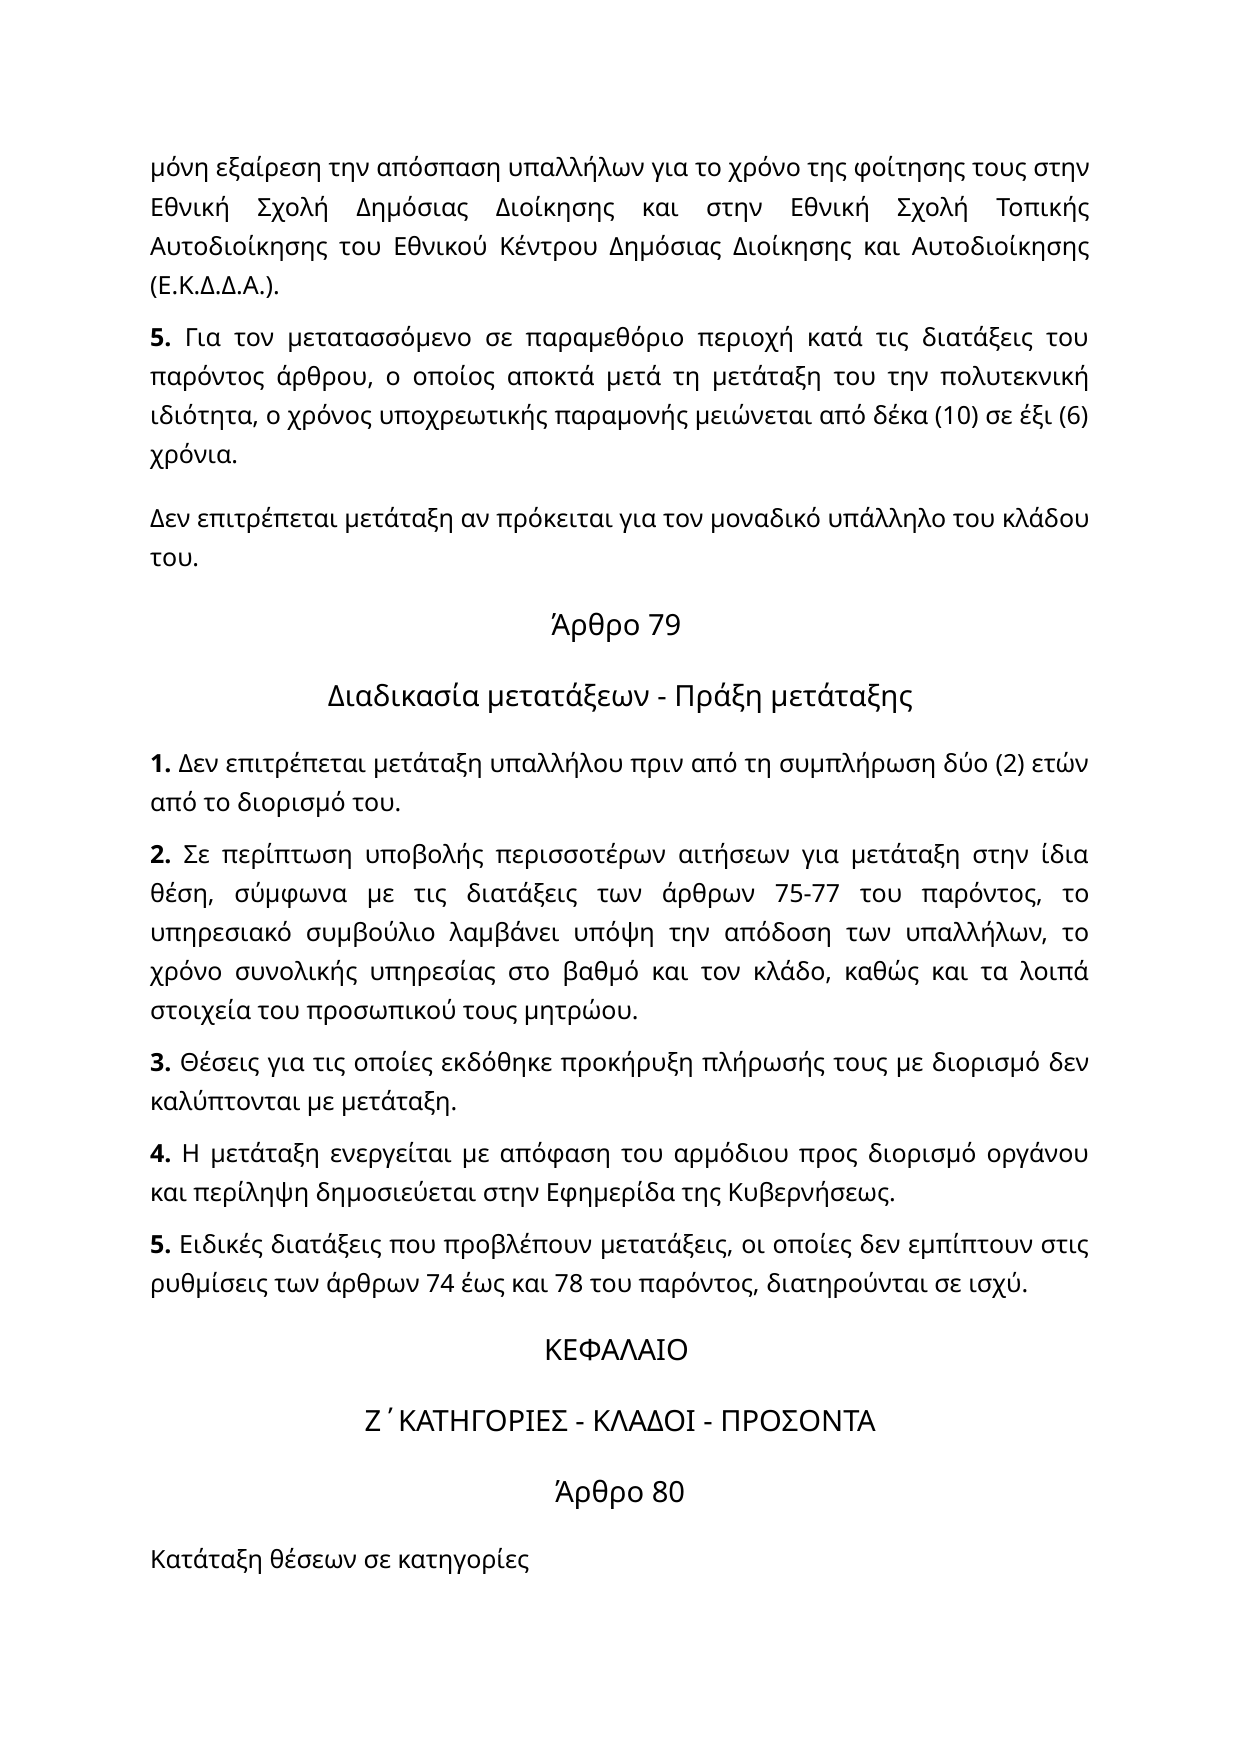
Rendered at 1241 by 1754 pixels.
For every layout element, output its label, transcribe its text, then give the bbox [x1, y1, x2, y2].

text 5. Ειδικές διατάξεις που προβλέπουν μετατάξεις, οι οποίες δεν εμπίπτουν στις ρυθμίσεις των άρθρων 74 έως και 78 του παρόντος, διατηρούνται σε ισχύ. [150, 1226, 1090, 1299]
text Κατάταξη θέσεων σε κατηγορίες [150, 1541, 1090, 1576]
text Δεν επιτρέπεται μετάταξη αν πρόκειται για τον μοναδικό υπάλληλο του κλάδου του. [150, 501, 1090, 574]
text μόνη εξαίρεση την απόσπαση υπαλλήλων για το χρόνο της φοίτησης τους στην Εθνική Σχολή Δημόσιας Διοίκησης και στην Εθνική Σχολή Τοπικής Αυτοδιοίκησης του Εθνικού Κέντρου Δημόσιας Διοίκησης και Αυτοδιοίκησης (Ε.Κ.Δ.Δ.Α.). [150, 150, 1090, 302]
text 4. Η μετάταξη ενεργείται με απόφαση του αρμόδιου προς διορισμό οργάνου και περίληψη δημοσιεύεται στην Εφημερίδα της Κυβερνήσεως. [150, 1135, 1090, 1209]
text 5. Για τον μετατασσόμενο σε παραμεθόριο περιοχή κατά τις διατάξεις του παρόντος άρθρου, ο οποίος αποκτά μετά τη μετάταξη του την πολυτεκνική ιδιότητα, ο χρόνος υποχρεωτικής παραμονής μειώνεται από δέκα (10) σε έξι (6) χρόνια. [150, 319, 1090, 471]
text 3. Θέσεις για τις οποίες εκδόθηκε προκήρυξη πλήρωσής τους με διορισμό δεν καλύπτονται με μετάταξη. [150, 1044, 1090, 1118]
text 1. Δεν επιτρέπεται μετάταξη υπαλλήλου πριν από τη συμπλήρωση δύο (2) ετών από το διορισμό του. [150, 745, 1090, 819]
subtitle ΚΕΦΑΛΑΙΟ [150, 1329, 1090, 1369]
subtitle Άρθρο 79 [150, 604, 1090, 644]
subtitle Διαδικασία μετατάξεων - Πράξη μετάταξης [150, 675, 1090, 714]
text 2. Σε περίπτωση υποβολής περισσοτέρων αιτήσεων για μετάταξη στην ίδια θέση, σύμφωνα με τις διατάξεις των άρθρων 75-77 του παρόντος, το υπηρεσιακό συμβούλιο λαμβάνει υπόψη την απόδοση των υπαλλήλων, το χρόνο συνολικής υπηρεσίας στο βαθμό και τον κλάδο, καθώς και τα λοιπά στοιχεία του προσωπικού τους μητρώου. [150, 836, 1090, 1027]
subtitle Ζ΄ΚΑΤΗΓΟΡΙΕΣ - ΚΛΑΔΟΙ - ΠΡΟΣΟΝΤΑ [150, 1400, 1090, 1440]
subtitle Άρθρο 80 [150, 1471, 1090, 1511]
